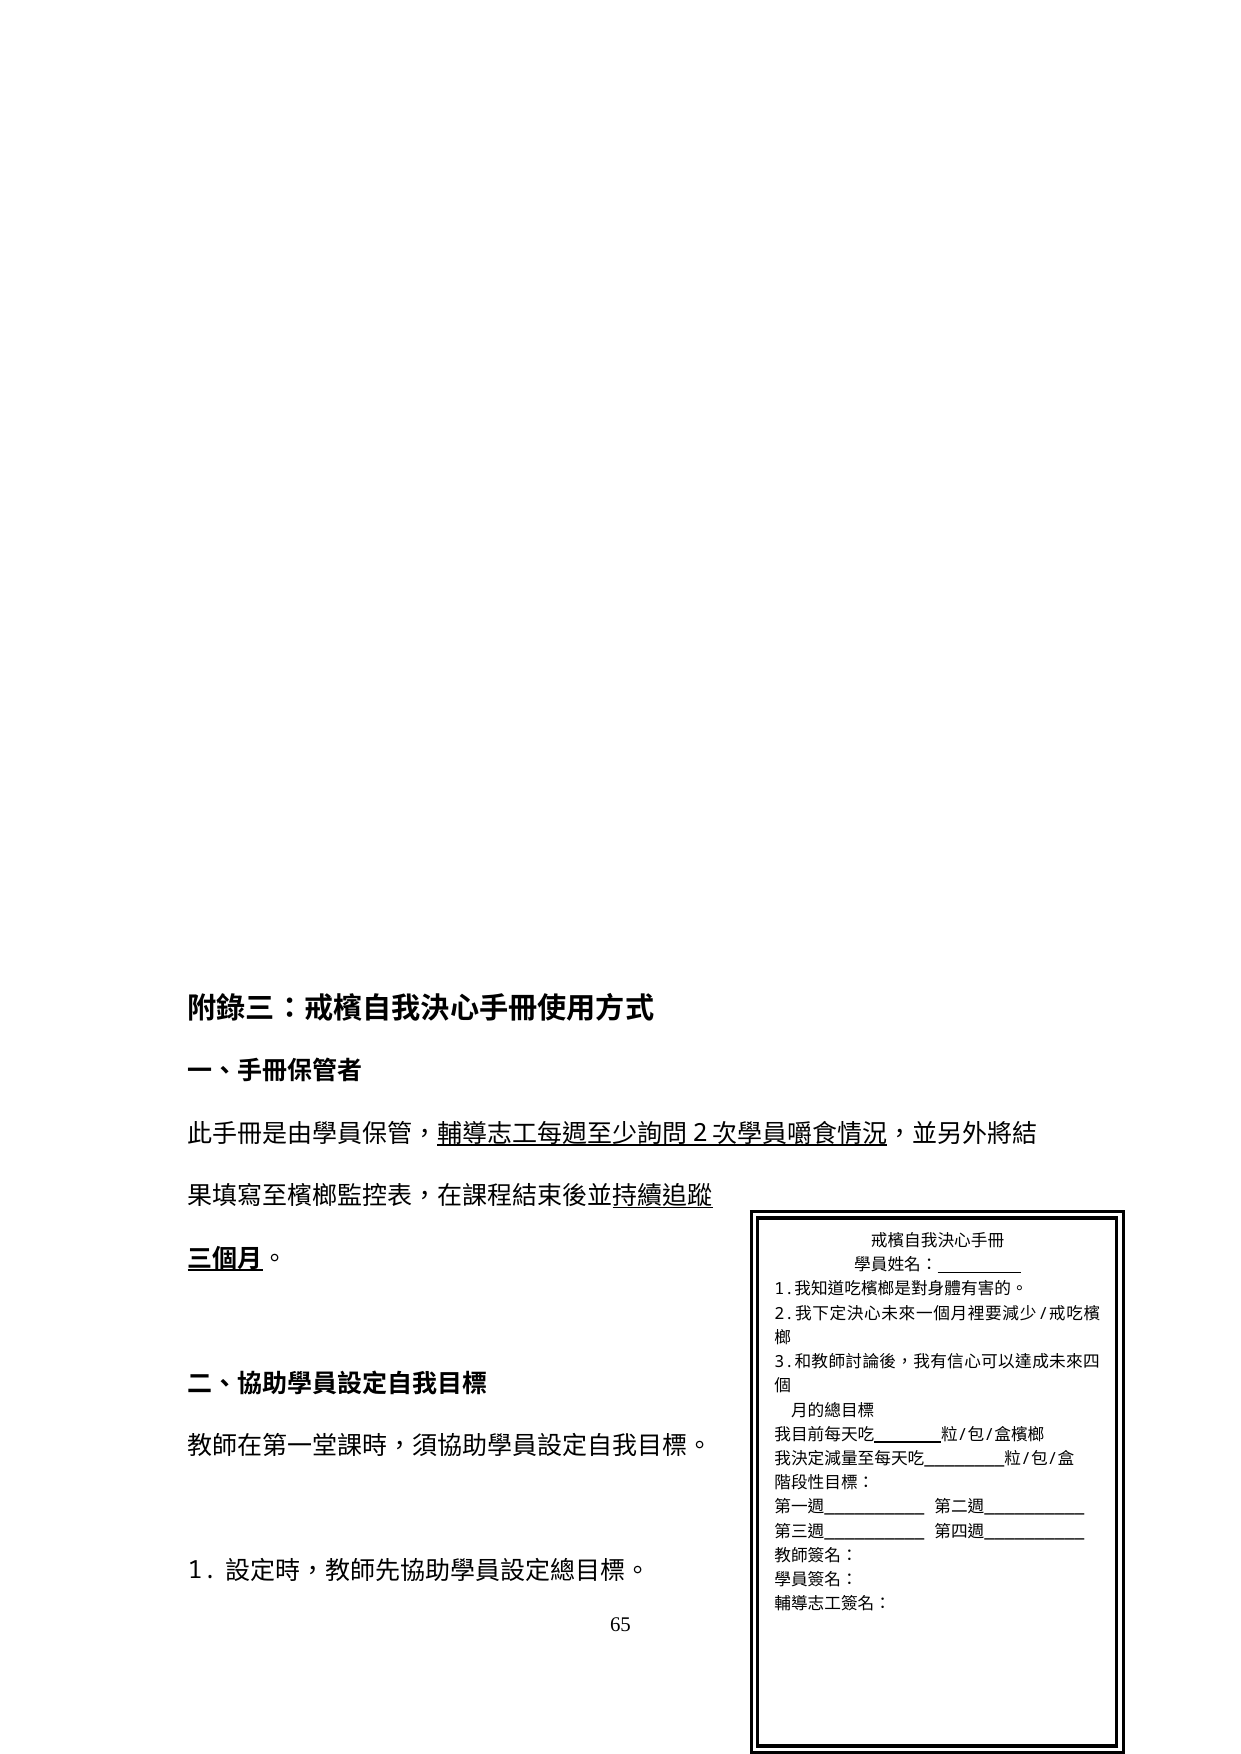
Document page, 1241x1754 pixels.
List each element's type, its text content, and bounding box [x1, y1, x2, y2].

text 我目前每天吃 粒/包/盒檳榔 [774, 1421, 1100, 1445]
text 學員姓名： [774, 1251, 1100, 1275]
text 第一週__________ 第二週__________ [774, 1493, 1100, 1518]
text 一、手冊保管者 [187, 1027, 1053, 1089]
text 附錄三：戒檳自我決心手冊使用方式 [187, 964, 1053, 1027]
text 教師在第一堂課時，須協助學員設定自我目標。 [187, 1402, 750, 1464]
text 第三週__________ 第四週__________ [774, 1518, 1100, 1542]
list 設定時，教師先協助學員設定總目標。 [187, 1527, 750, 1589]
text 月的總目標 [774, 1397, 1100, 1421]
text 此手冊是由學員保管，輔導志工每週至少詢問2次學員嚼食情況，並另外將結果填寫至檳榔監控表，在課程結束後並持續追蹤三個月。 [187, 1089, 1053, 1277]
text 2.我下定決心未來一個月裡要減少/戒吃檳榔 [774, 1300, 1100, 1348]
text 我決定減量至每天吃________粒/包/盒 [774, 1445, 1100, 1469]
text 3.和教師討論後，我有信心可以達成未來四個 [774, 1348, 1100, 1397]
text 階段性目標： [774, 1469, 1100, 1493]
text 學員簽名： [774, 1566, 1100, 1590]
text 輔導志工簽名： [774, 1590, 1100, 1614]
text 教師簽名： [774, 1542, 1100, 1566]
text 戒檳自我決心手冊 [774, 1227, 1100, 1251]
text [753, 1213, 1122, 1751]
text 1.我知道吃檳榔是對身體有害的。 [774, 1275, 1100, 1300]
text 二、協助學員設定自我目標 [187, 1339, 750, 1402]
